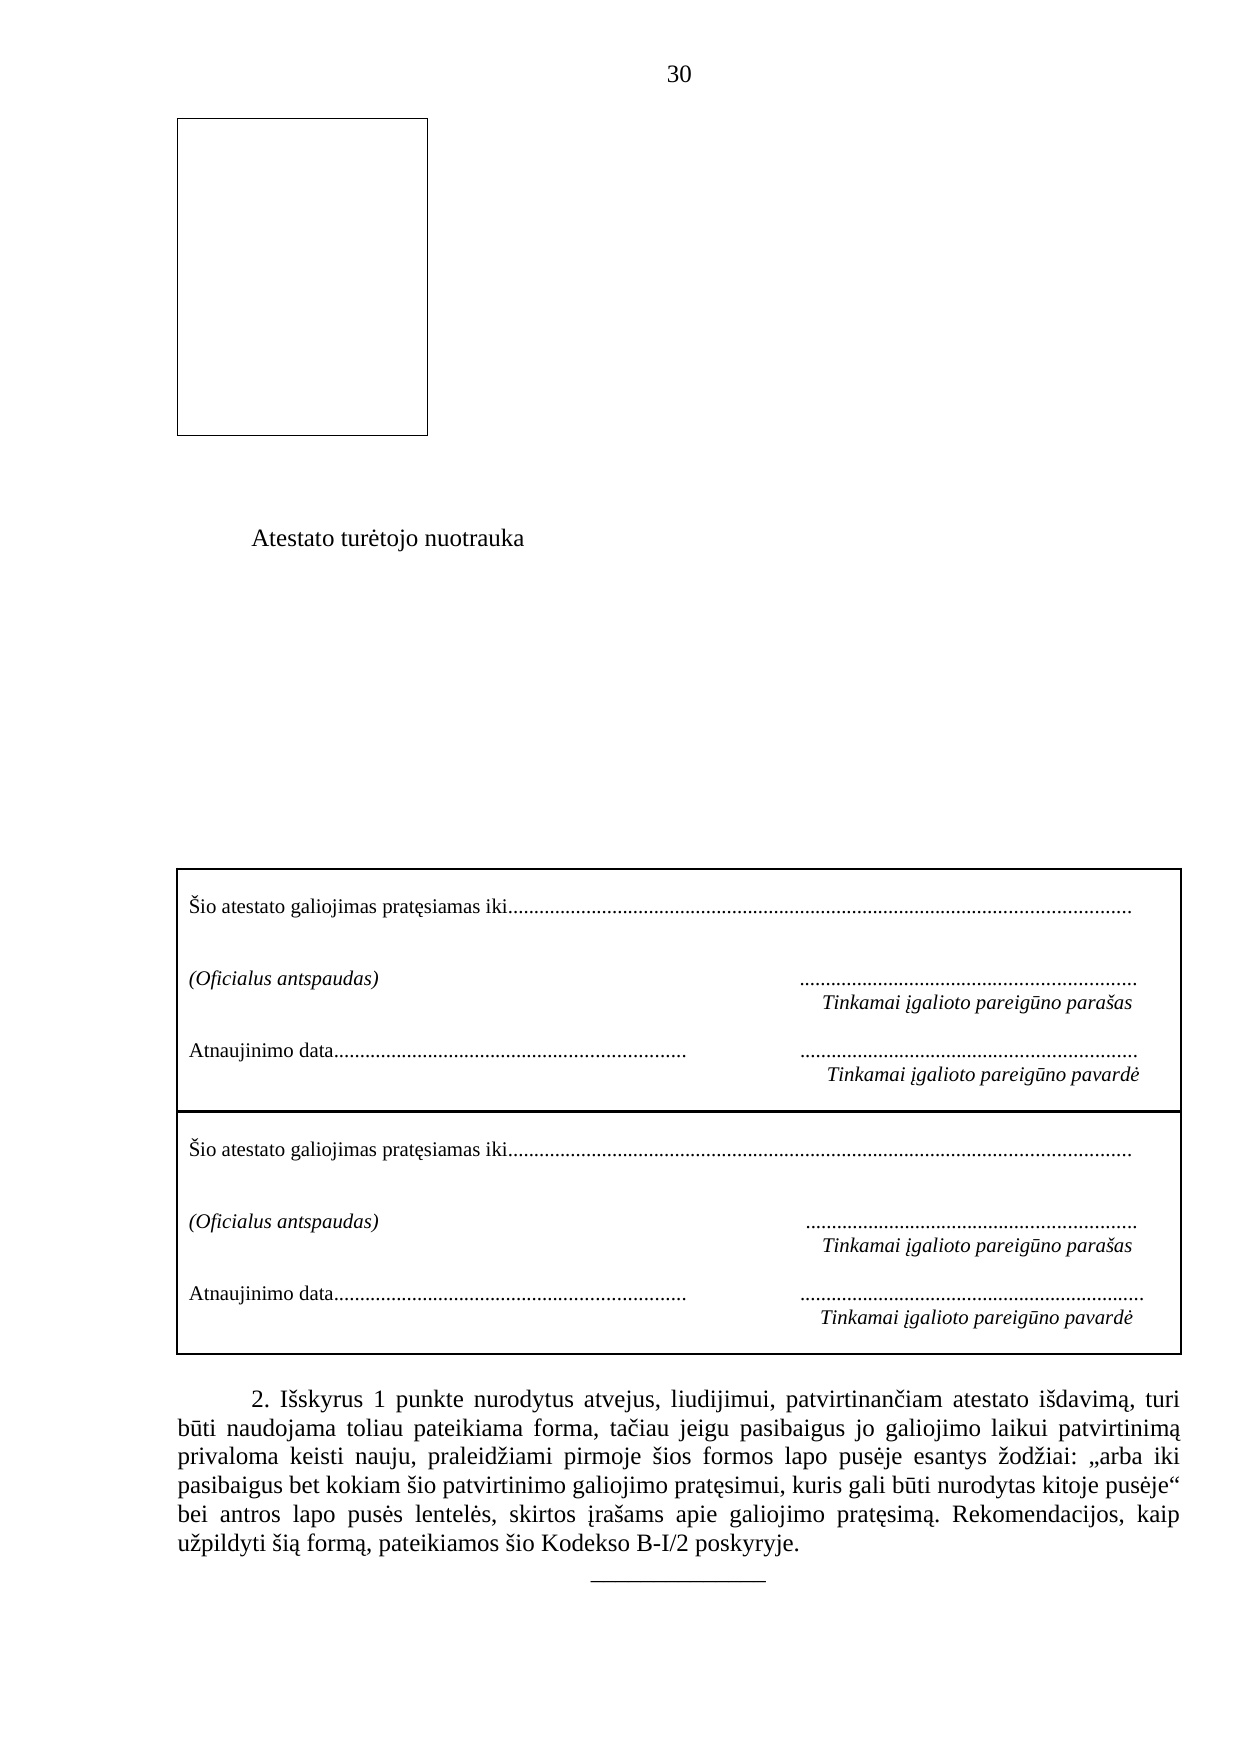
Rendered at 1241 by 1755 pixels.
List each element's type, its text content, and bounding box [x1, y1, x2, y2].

table_cell Šio atestato galiojimas pratęsiamas iki (Oficialus antspaudas) Tinkamai įgalioto pareigūno parašas Atnaujinimo data Tinkamai įgalioto pareigūno pavardė [178, 1113, 1180, 1353]
text Atestato turėtojo nuotrauka [177, 523, 1181, 551]
text ______________ [177, 1556, 1181, 1585]
text 2. Išskyrus 1 punkte nurodytus atvejus, liudijimui, patvirtinančiam atestato išdavimą, turi būti naudojama toliau pateikiama forma, tačiau jeigu pasibaigus jo galiojimo laikui patvirtinimą privaloma keisti nauju, praleidžiami pirmoje šios formos lapo pusėje esantys žodžiai: „arba iki pasibaigus bet kokiam šio patvirtinimo galiojimo pratęsimui, kuris gali būti nurodytas kitoje pusėje“ bei antros lapo pusės lentelės, skirtos įrašams apie galiojimo pratęsimą. Rekomendacijos, kaip užpildyti šią formą, pateikiamos šio Kodekso B-I/2 poskyryje. [177, 1384, 1181, 1556]
table_header Šio atestato galiojimas pratęsiamas iki (Oficialus antspaudas) Tinkamai įgalioto pareigūno parašas Atnaujinimo data Tinkamai įgalioto pareigūno pavardė [178, 870, 1180, 1110]
table_header [178, 119, 427, 435]
